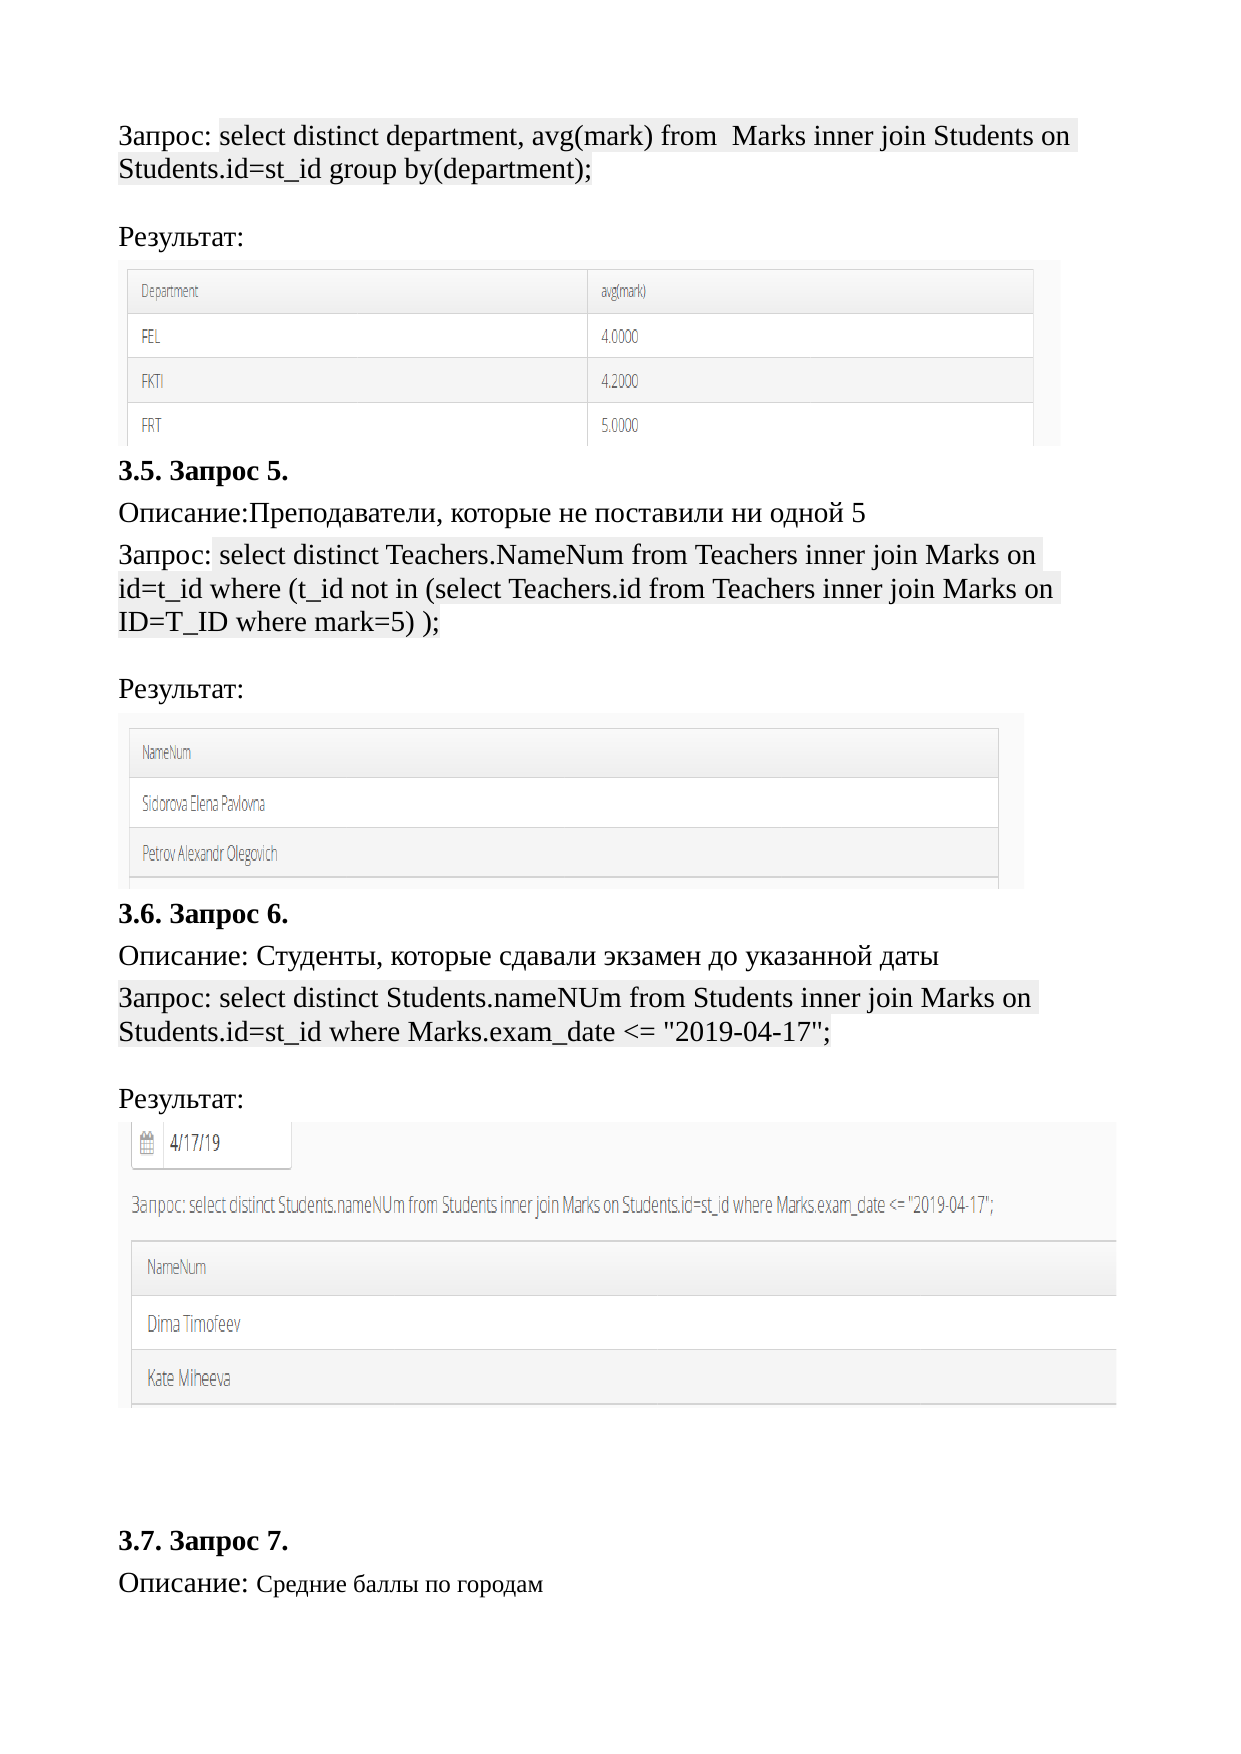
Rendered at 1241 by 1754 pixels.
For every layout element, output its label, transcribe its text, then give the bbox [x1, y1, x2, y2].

text 3.7. Запрос 7. [118, 1523, 1122, 1557]
text Результат: [118, 219, 1122, 252]
text Запрос: select distinct Students.nameNUm from Students inner join Marks on Students.id=st_id where Marks.exam_date <= "2019-04-17"; [118, 980, 1122, 1047]
text 3.5. Запрос 5. [118, 453, 1122, 487]
picture [686, 1122, 1117, 1313]
text Результат: [118, 1081, 1122, 1114]
text 3.6. Запрос 6. [118, 897, 1122, 930]
text Описание: Студенты, которые сдавали экзамен до указанной даты [118, 938, 1122, 972]
text Запрос: select distinct Teachers.NameNum from Teachers inner join Marks on id=t_id where (t_id not in (select Teachers.id from Teachers inner join Marks on ID=T_ID where mark=5) ); [118, 537, 1122, 638]
text Описание: Средние баллы по городам [118, 1565, 1122, 1599]
text Описание:Преподаватели, которые не поставили ни одной 5 [118, 495, 1122, 529]
text Запрос: select distinct department, avg(mark) from Marks inner join Students on Students.id=st_id group by(department); [118, 118, 1122, 185]
text Результат: [118, 671, 1122, 705]
